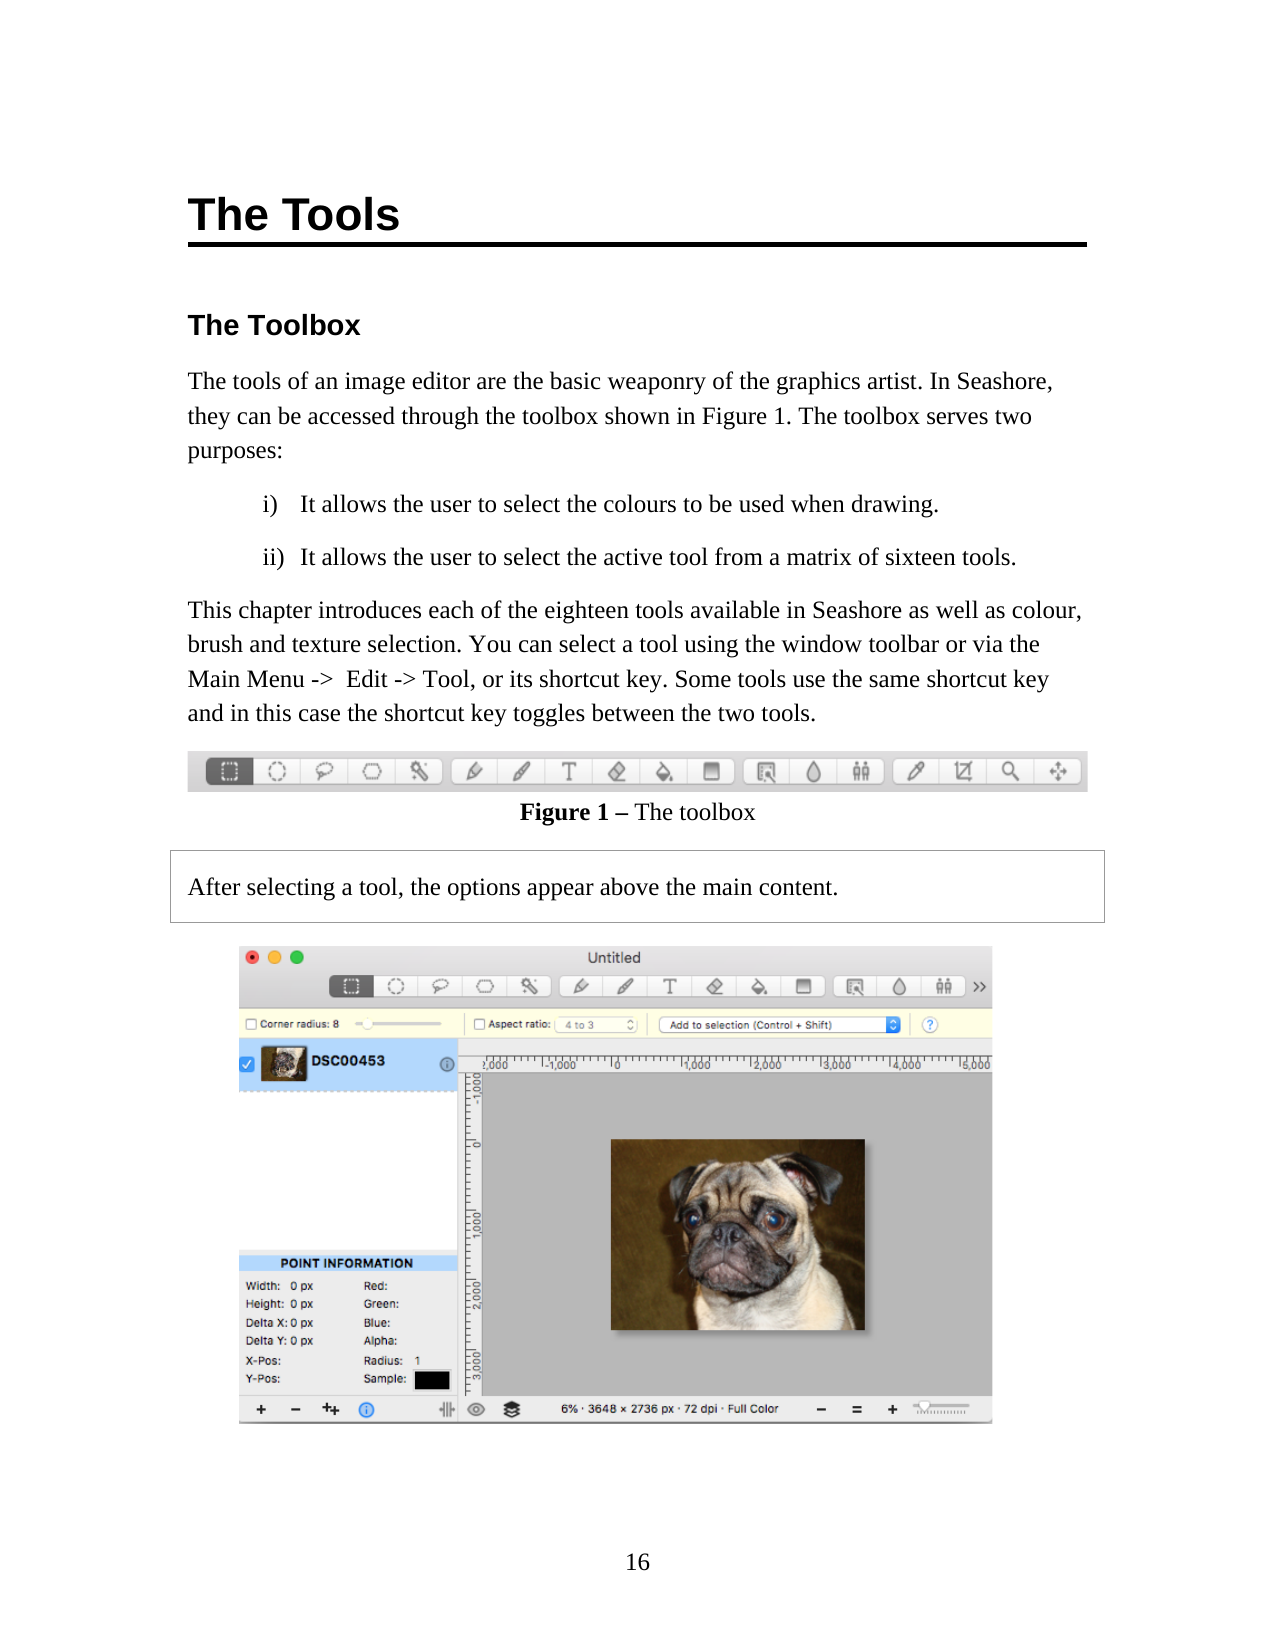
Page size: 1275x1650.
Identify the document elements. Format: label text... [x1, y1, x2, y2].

text Figure 1 – The toolbox [187, 792, 1087, 826]
text This chapter introduces each of the eighteen tools available in Seashore as well as colour, brush and texture selection. You can select a tool using the window toolbar or via the Main Menu -> Edit -> Tool, or its shortcut key. Some tools use the same shortcut key and in this case the shortcut key toggles between the two tools. [187, 595, 1087, 727]
subtitle The Toolbox [187, 307, 1087, 341]
list It allows the user to select the active tool from a matrix of sixteen tools. [262, 542, 1087, 571]
subtitle The Tools [187, 187, 1087, 247]
text After selecting a tool, the options appear above the main content. [171, 851, 1104, 922]
text The tools of an image editor are the basic weaponry of the graphics artist. In Seashore, they can be accessed through the toolbox shown in Figure 1. The toolbox serves two purposes: [187, 366, 1087, 464]
list It allows the user to select the colours to be used when drawing. [262, 489, 1087, 517]
picture [187, 751, 1088, 792]
picture [239, 946, 993, 1424]
